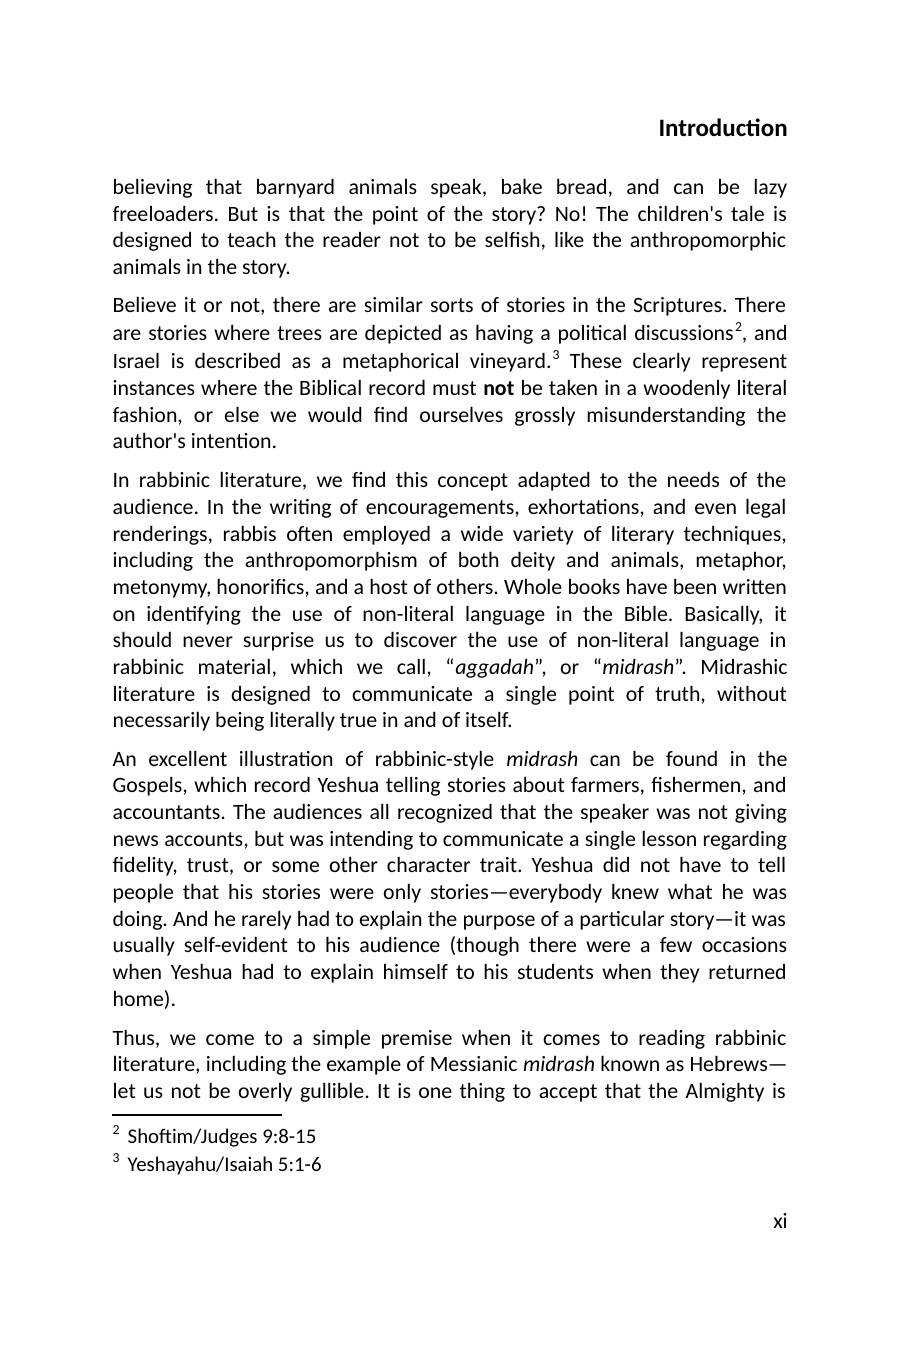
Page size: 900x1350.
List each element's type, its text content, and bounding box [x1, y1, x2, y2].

text Shoftim/Judges 9:8-15 [112, 1121, 787, 1149]
text believing that barnyard animals speak, bake bread, and can be lazy freeloaders. But is that the point of the story? No! The children's tale is designed to teach the reader not to be selfish, like the anthropomorphic animals in the story. [112, 173, 787, 280]
text Thus, we come to a simple premise when it comes to reading rabbinic literature, including the example of Messianic midrash known as Hebrews—let us not be overly gullible. It is one thing to accept that the Almighty is [112, 1024, 787, 1104]
text An excellent illustration of rabbinic-style midrash can be found in the Gospels, which record Yeshua telling stories about farmers, fishermen, and accountants. The audiences all recognized that the speaker was not giving news accounts, but was intending to communicate a single lesson regarding fidelity, trust, or some other character trait. Yeshua did not have to tell people that his stories were only stories—everybody knew what he was doing. And he rarely had to explain the purpose of a particular story—it was usually self-evident to his audience (though there were a few occasions when Yeshua had to explain himself to his students when they returned home). [112, 745, 787, 1012]
text Believe it or not, there are similar sorts of stories in the Scriptures. There are stories where trees are depicted as having a political discussions, and Israel is described as a metaphorical vineyard. These clearly represent instances where the Biblical record must not be taken in a woodenly literal fashion, or else we would find ourselves grossly misunderstanding the author's intention. [112, 292, 787, 454]
text Yeshayahu/Isaiah 5:1-6 [112, 1149, 787, 1177]
text In rabbinic literature, we find this concept adapted to the needs of the audience. In the writing of encouragements, exhortations, and even legal renderings, rabbis often employed a wide variety of literary techniques, including the anthropomorphism of both deity and animals, metaphor, metonymy, honorifics, and a host of others. Whole books have been written on identifying the use of non-literal language in the Bible. Basically, it should never surprise us to discover the use of non-literal language in rabbinic material, which we call, “aggadah”, or “midrash”. Midrashic literature is designed to communicate a single point of truth, without necessarily being literally true in and of itself. [112, 466, 787, 733]
